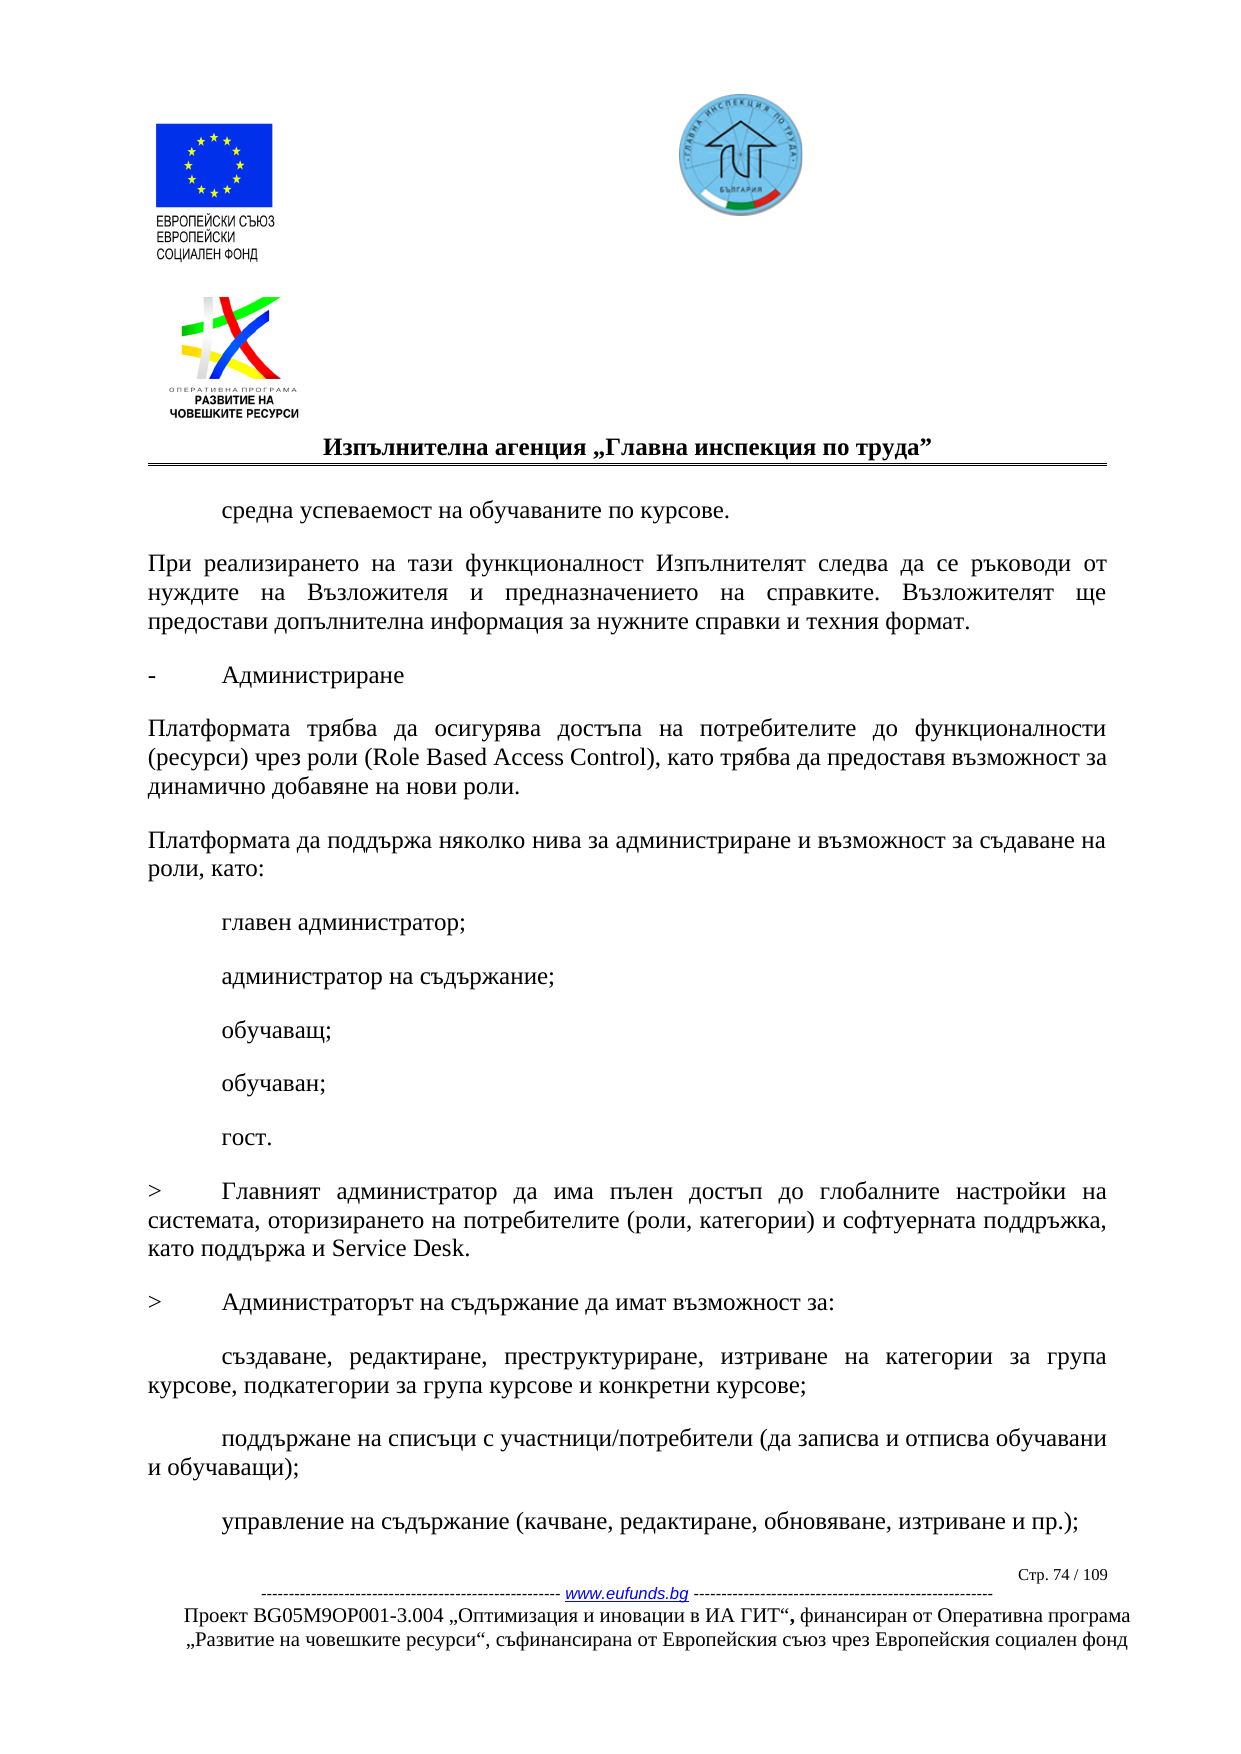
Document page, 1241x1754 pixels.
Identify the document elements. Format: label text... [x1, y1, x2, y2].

text  средна успеваемост на обучаваните по курсове. [148, 495, 1107, 523]
text  обучаван; [148, 1068, 1107, 1097]
text Платформата да поддържа няколко нива за администриране и възможност за съдаване на роли, като: [148, 825, 1107, 882]
text  управление на съдържание (качване, редактиране, обновяване, изтриване и пр.); [148, 1506, 1107, 1535]
text  поддържане на списъци с участници/потребители (да записва и отписва обучавани и обучаващи); [148, 1423, 1107, 1481]
text - Администриране [148, 660, 1107, 688]
text  обучаващ; [148, 1015, 1107, 1043]
text  главен администратор; [148, 907, 1107, 936]
text  създаване, редактиране, преструктуриране, изтриване на категории за група курсове, подкатегории за група курсове и конкретни курсове; [148, 1341, 1107, 1398]
text > Главният администратор да има пълен достъп до глобалните настройки на системата, оторизирането на потребителите (роли, категории) и софтуерната поддръжка, като поддържа и Service Desk. [148, 1176, 1107, 1262]
text  гост. [148, 1122, 1107, 1151]
text Платформата трябва да осигурява достъпа на потребителите до функционалности (ресурси) чрез роли (Role Based Access Control), като трябва да предоставя възможност за динамично добавяне на нови роли. [148, 713, 1107, 800]
text При реализирането на тази функционалност Изпълнителят следва да се ръководи от нуждите на Възложителя и предназначението на справките. Възложителят ще предостави допълнителна информация за нужните справки и техния формат. [148, 548, 1107, 635]
text  администратор на съдържание; [148, 961, 1107, 990]
text > Администраторът на съдържание да имат възможност за: [148, 1287, 1107, 1316]
